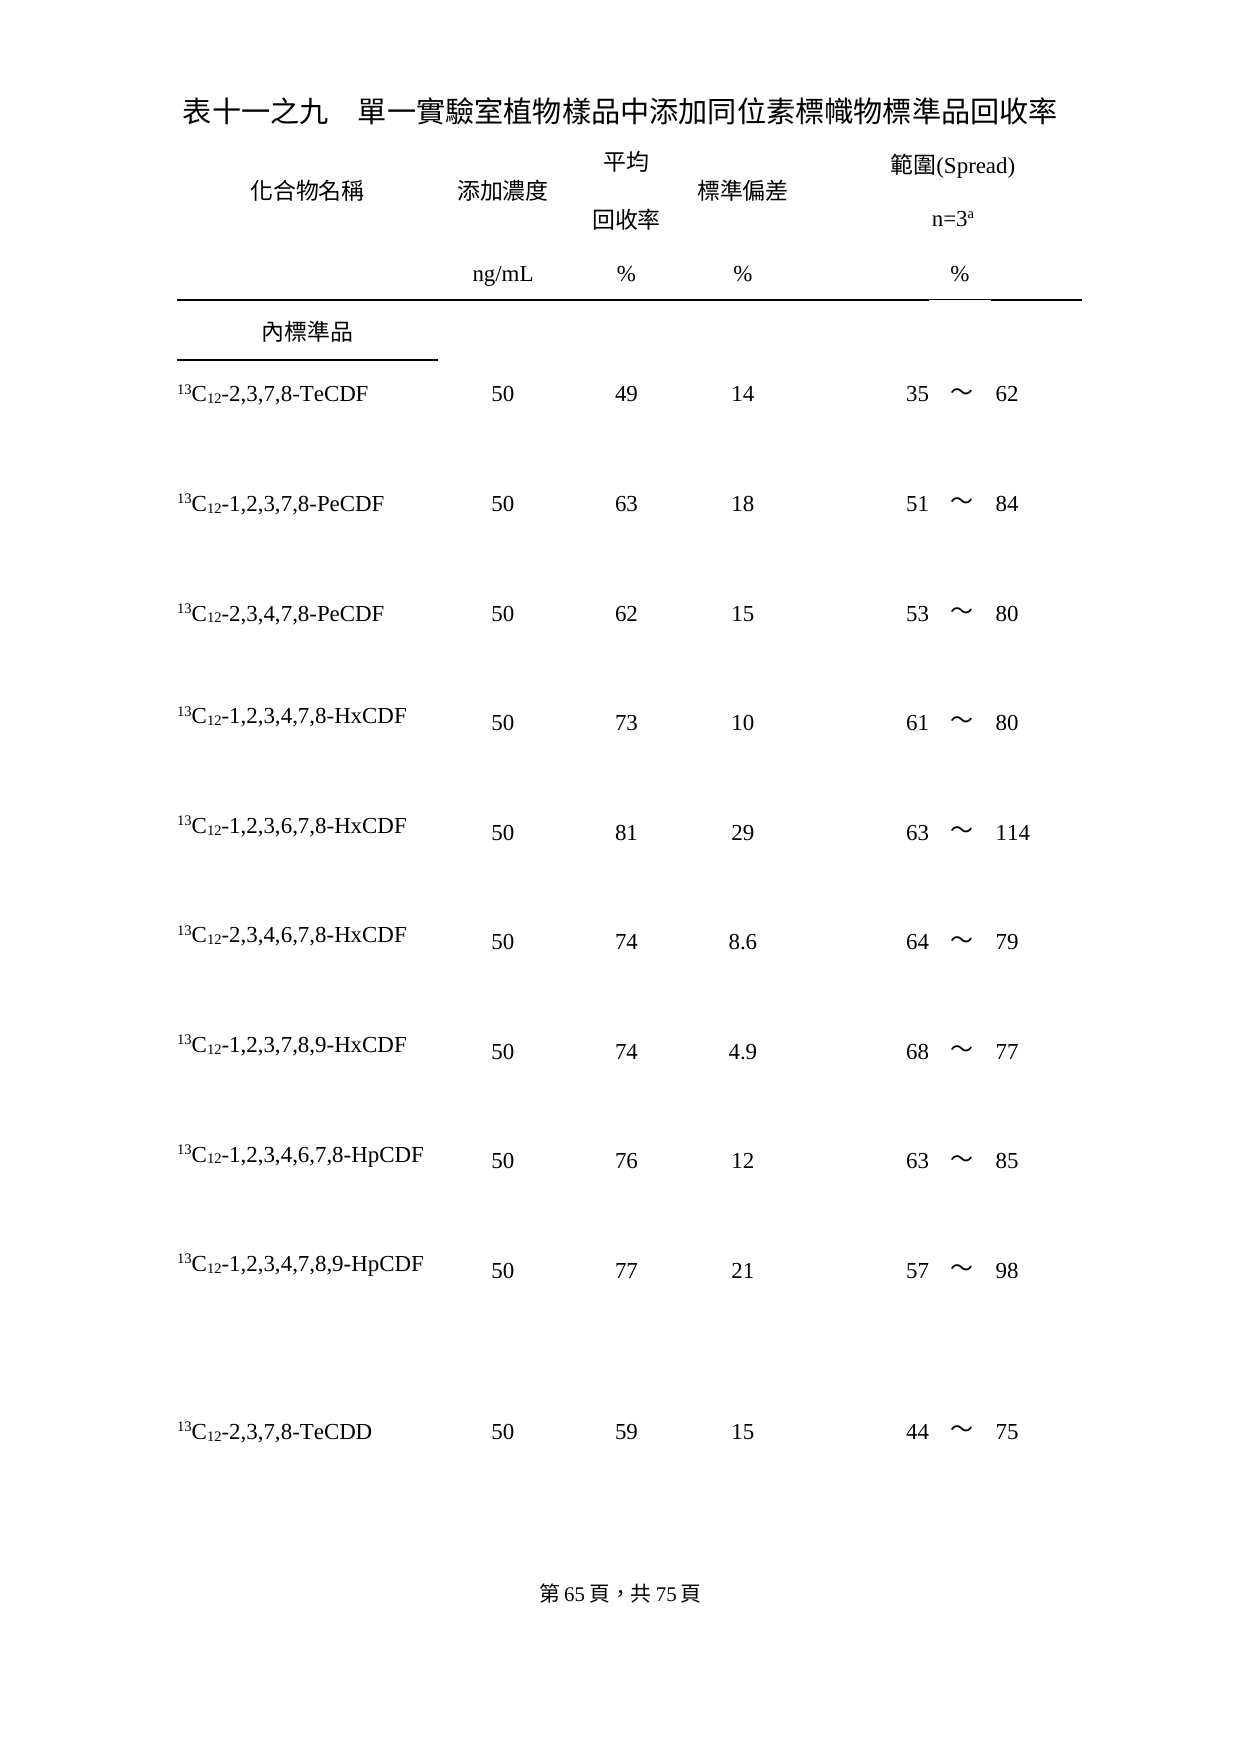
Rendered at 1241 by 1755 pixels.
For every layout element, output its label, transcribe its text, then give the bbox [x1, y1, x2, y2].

table_cell 10 [684, 690, 801, 799]
table_header 化合物名稱 [177, 131, 437, 247]
table_cell 73 [568, 690, 684, 799]
table_cell 50 [438, 1019, 568, 1128]
table_cell 8.6 [684, 909, 801, 1019]
table_cell 50 [438, 471, 568, 580]
table_cell 〜 [929, 1128, 995, 1238]
table_cell 64 [801, 909, 928, 1019]
table_cell 76 [568, 1128, 684, 1238]
table_cell [684, 1348, 801, 1399]
table_cell [438, 1348, 568, 1399]
table_cell 15 [684, 580, 801, 690]
table_cell 80 [995, 690, 1082, 799]
table_cell 50 [438, 1128, 568, 1238]
table_cell 62 [568, 580, 684, 690]
table_cell 114 [995, 800, 1082, 909]
table_cell [438, 301, 568, 359]
table_cell 80 [995, 580, 1082, 690]
table_cell [684, 301, 801, 359]
table_cell 29 [684, 800, 801, 909]
table_cell 〜 [929, 800, 995, 909]
table_cell 51 [801, 471, 928, 580]
table_cell [995, 301, 1082, 359]
table_cell 53 [801, 580, 928, 690]
table_cell [568, 1348, 684, 1399]
table_cell 44 [801, 1399, 928, 1508]
table_header 添加濃度 [438, 131, 568, 247]
table_cell 〜 [929, 909, 995, 1019]
table_cell % [929, 248, 991, 299]
table_header 標準偏差 [684, 131, 801, 247]
table_cell [991, 248, 1082, 299]
text 表十一之九 單一實驗室植物樣品中添加同位素標幟物標準品回收率 [148, 89, 1093, 131]
table_cell 63 [801, 1128, 928, 1238]
table_cell 4.9 [684, 1019, 801, 1128]
table_cell [929, 300, 995, 359]
table_cell 21 [684, 1238, 801, 1347]
table_cell 79 [995, 909, 1082, 1019]
table_cell 13C12-2,3,4,6,7,8-HxCDF [177, 909, 437, 1019]
table_cell 12 [684, 1128, 801, 1238]
table_cell 50 [438, 800, 568, 909]
table_cell [568, 301, 684, 359]
table_cell 77 [995, 1019, 1082, 1128]
table_cell 74 [568, 1019, 684, 1128]
table_cell 50 [438, 580, 568, 690]
table_cell 13C12-1,2,3,6,7,8-HxCDF [177, 800, 437, 909]
table_cell 50 [438, 909, 568, 1019]
table_cell 50 [438, 1399, 568, 1508]
table_cell ng/mL [438, 248, 568, 299]
table_cell 〜 [929, 1238, 995, 1347]
table_cell 13C12-2,3,7,8-TeCDD [177, 1399, 437, 1508]
table_cell % [568, 248, 684, 299]
table_cell [177, 1348, 437, 1399]
table_cell 68 [801, 1019, 928, 1128]
table_cell 35 [801, 359, 928, 471]
table_cell 13C12-2,3,4,7,8-PeCDF [177, 580, 437, 690]
table_cell 13C12-1,2,3,7,8-PeCDF [177, 471, 437, 580]
table_cell 57 [801, 1238, 928, 1347]
table_cell [801, 248, 928, 299]
table_header 範圍(Spread) n=3a [801, 131, 1082, 247]
table_cell 18 [684, 471, 801, 580]
table_cell % [684, 248, 801, 299]
table_cell 61 [801, 690, 928, 799]
table_cell 13C12-1,2,3,4,7,8,9-HpCDF [177, 1238, 437, 1347]
table_cell 77 [568, 1238, 684, 1347]
table_cell 〜 [929, 580, 995, 690]
table_cell 內標準品 [177, 301, 437, 359]
table_cell 49 [568, 359, 684, 471]
table_cell [801, 301, 928, 359]
table_cell 59 [568, 1399, 684, 1508]
table_cell 62 [995, 359, 1082, 471]
table_cell 13C12-1,2,3,7,8,9-HxCDF [177, 1019, 437, 1128]
table_cell 50 [438, 690, 568, 799]
table_cell 〜 [929, 1019, 995, 1128]
table_cell 〜 [929, 359, 995, 471]
table_cell 13C12-2,3,7,8-TeCDF [177, 361, 437, 471]
table_cell 14 [684, 359, 801, 471]
table_cell 13C12-1,2,3,4,7,8-HxCDF [177, 690, 437, 799]
table_cell 〜 [929, 1399, 995, 1508]
table_cell [177, 248, 437, 299]
table_cell 〜 [929, 690, 995, 799]
table_cell [929, 1348, 995, 1399]
table_cell 75 [995, 1399, 1082, 1508]
table_cell 15 [684, 1399, 801, 1508]
table_cell 98 [995, 1238, 1082, 1347]
table_cell 〜 [929, 471, 995, 580]
table_cell [801, 1348, 928, 1399]
table_cell 81 [568, 800, 684, 909]
table_cell 85 [995, 1128, 1082, 1238]
table_cell 13C12-1,2,3,4,6,7,8-HpCDF [177, 1128, 437, 1238]
table_header 平均 回收率 [568, 131, 684, 247]
table_cell [995, 1348, 1082, 1399]
table_cell 50 [438, 1238, 568, 1347]
table_cell 63 [568, 471, 684, 580]
table_cell 50 [438, 359, 568, 471]
table_cell 84 [995, 471, 1082, 580]
table_cell 63 [801, 800, 928, 909]
table_cell 74 [568, 909, 684, 1019]
